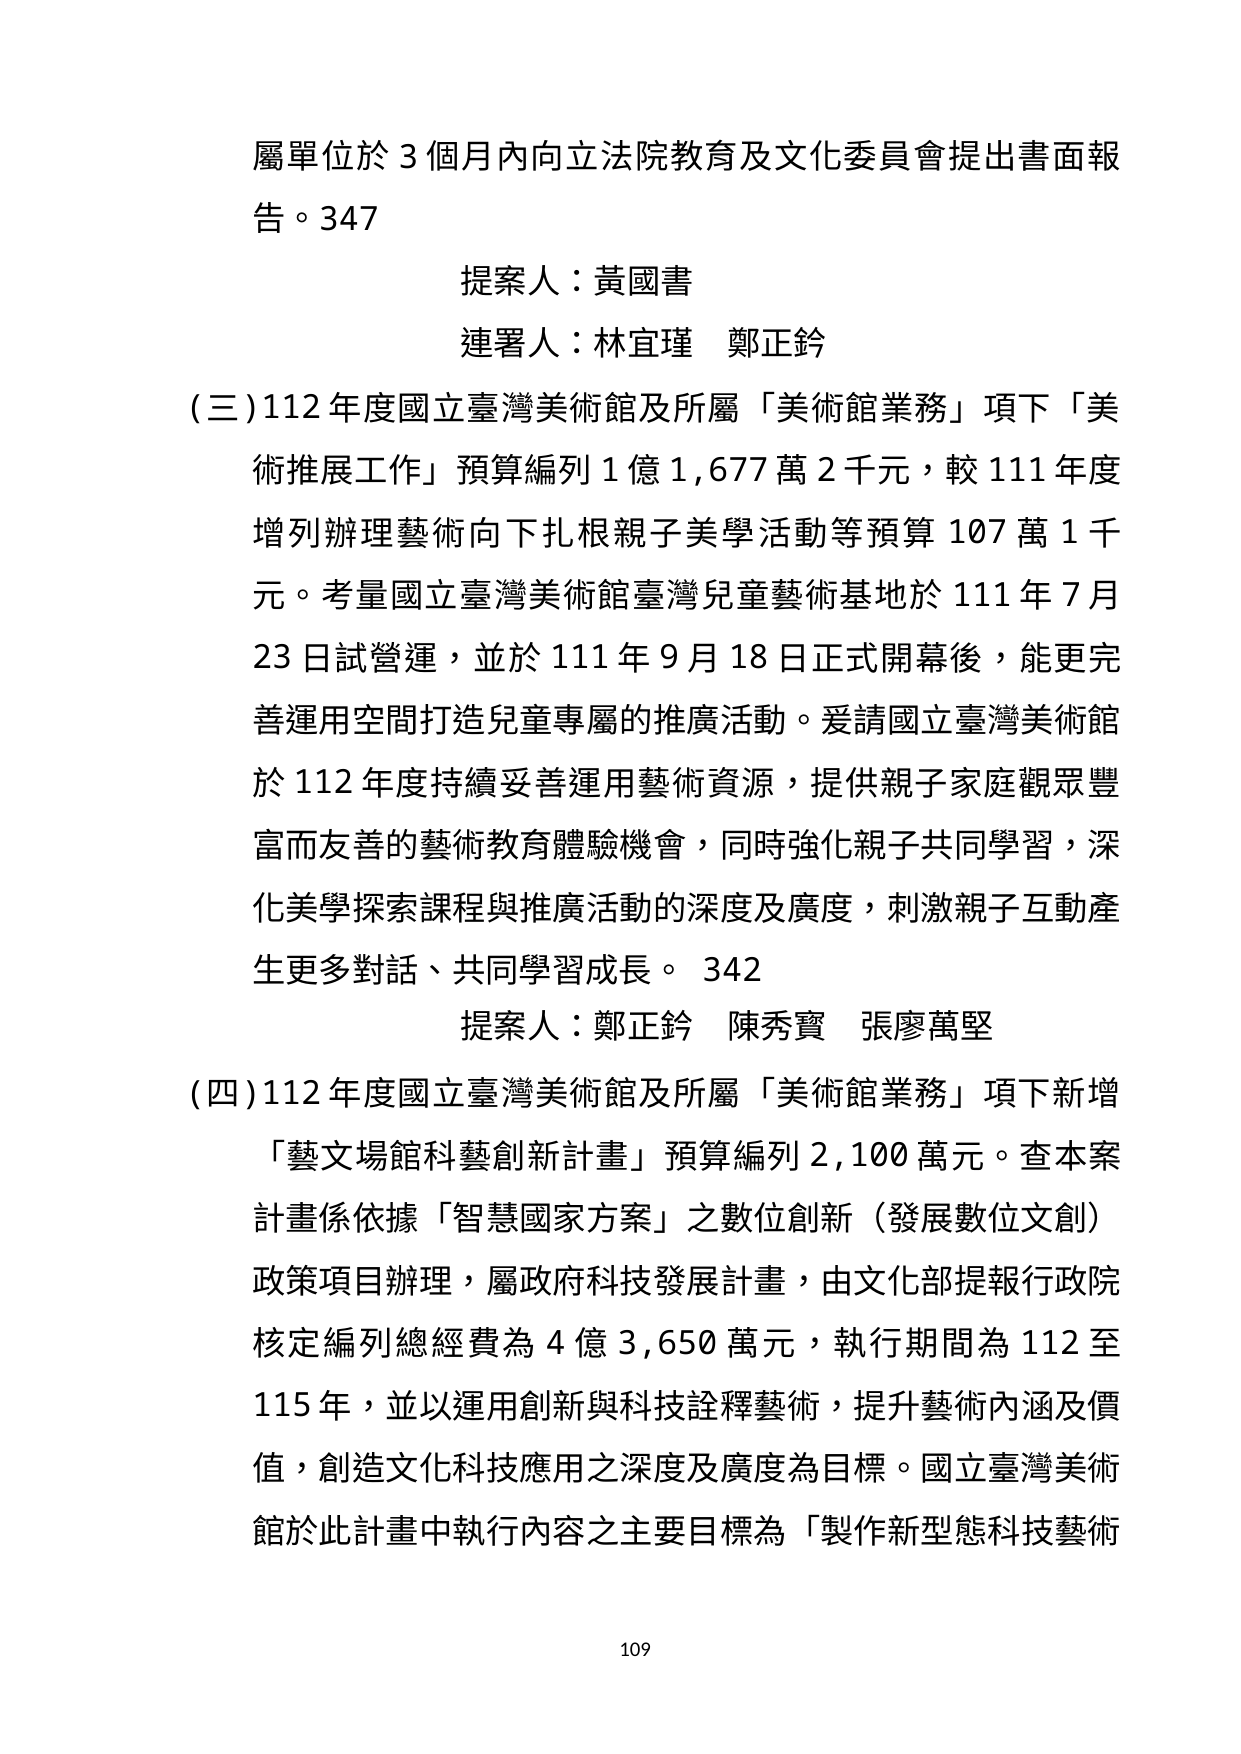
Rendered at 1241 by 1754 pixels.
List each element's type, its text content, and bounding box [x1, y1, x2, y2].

text 提案人：鄭正鈐 陳秀寳 張廖萬堅 [460, 1000, 1122, 1048]
text (四)112年度國立臺灣美術館及所屬「美術館業務」項下新增「藝文場館科藝創新計畫」預算編列2,100萬元。查本案計畫係依據「智慧國家方案」之數位創新（發展數位文創）政策項目辦理，屬政府科技發展計畫，由文化部提報行政院核定編列總經費為4億3,650萬元，執行期間為112至115年，並以運用創新與科技詮釋藝術，提升藝術內涵及價值，創造文化科技應用之深度及廣度為目標。國立臺灣美術館於此計畫中執行內容之主要目標為「製作新型態科技藝術 [185, 1060, 1122, 1560]
text 提案人：黃國書 [460, 237, 1122, 300]
text 連署人：林宜瑾 鄭正鈐 [460, 300, 1122, 362]
text (三)112年度國立臺灣美術館及所屬「美術館業務」項下「美術推展工作」預算編列1億1,677萬2千元，較111年度增列辦理藝術向下扎根親子美學活動等預算107萬1千元。考量國立臺灣美術館臺灣兒童藝術基地於111年7月23日試營運，並於111年9月18日正式開幕後，能更完善運用空間打造兒童專屬的推廣活動。爰請國立臺灣美術館於112年度持續妥善運用藝術資源，提供親子家庭觀眾豐富而友善的藝術教育體驗機會，同時強化親子共同學習，深化美學探索課程與推廣活動的深度及廣度，刺激親子互動產生更多對話、共同學習成長。 342 [185, 375, 1122, 1000]
text 屬單位於3個月內向立法院教育及文化委員會提出書面報告。347 [185, 112, 1122, 237]
